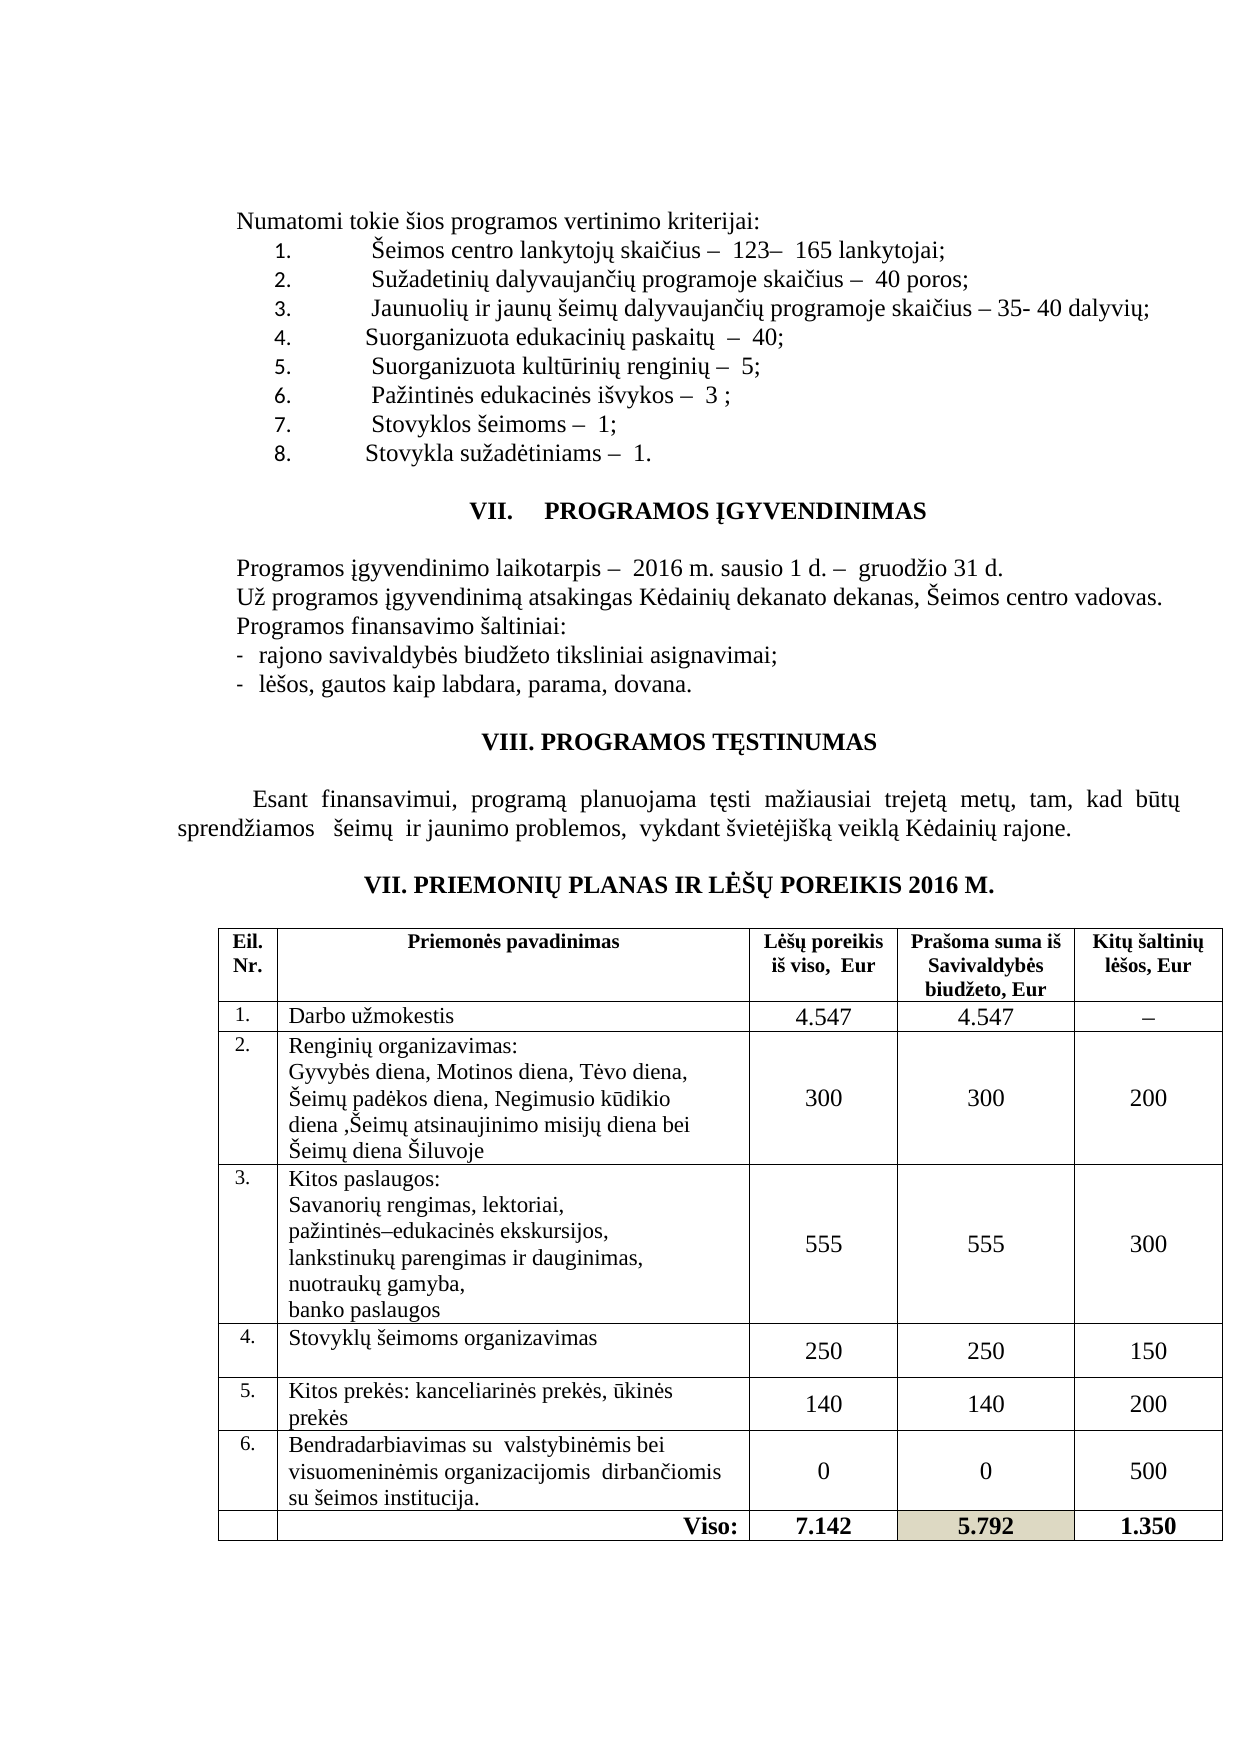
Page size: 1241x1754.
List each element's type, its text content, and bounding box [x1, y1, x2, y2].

table_cell Kitos prekės: kanceliarinės prekės, ūkinės prekės [278, 1378, 749, 1430]
table_cell 4.547 [750, 1002, 897, 1031]
table_cell 0 [750, 1431, 897, 1510]
table_cell Bendradarbiavimas su valstybinėmis bei visuomeninėmis organizacijomis dirbančiomis su šeimos institucija. [278, 1431, 749, 1510]
table_cell 1. [219, 1002, 277, 1031]
table_header Lėšų poreikis iš viso, Eur [750, 929, 897, 1001]
table_cell 150 [1075, 1324, 1222, 1377]
table_cell 200 [1075, 1378, 1222, 1430]
table_cell Viso: [278, 1511, 749, 1540]
table_cell 555 [898, 1165, 1074, 1323]
table_header Priemonės pavadinimas [278, 929, 749, 1001]
text 5. Suorganizuota kultūrinių renginių – 5; [215, 351, 1181, 380]
table_cell – [1075, 1002, 1222, 1031]
text VII. PROGRAMOS ĮGYVENDINIMAS [215, 496, 1181, 525]
table_cell 4. [219, 1324, 277, 1377]
table_cell [219, 1511, 277, 1540]
text 3. Jaunuolių ir jaunų šeimų dalyvaujančių programoje skaičius – 35- 40 dalyvių; [215, 293, 1181, 322]
table_header Eil. Nr. [219, 929, 277, 1001]
table_cell 300 [898, 1032, 1074, 1164]
text 6. Pažintinės edukacinės išvykos – 3 ; [215, 380, 1181, 409]
table_cell 3. [219, 1165, 277, 1323]
text Už programos įgyvendinimą atsakingas Kėdainių dekanato dekanas, Šeimos centro vadovas. [177, 582, 1181, 611]
table_cell 300 [1075, 1165, 1222, 1323]
table_cell 250 [898, 1324, 1074, 1377]
text VIII. PROGRAMOS TĘSTINUMAS [177, 727, 1181, 755]
table_header Prašoma suma iš Savivaldybės biudžeto, Eur [898, 929, 1074, 1001]
table_cell Renginių organizavimas: Gyvybės diena, Motinos diena, Tėvo diena, Šeimų padėkos diena, Negimusio kūdikio diena ,Šeimų atsinaujinimo misijų diena bei Šeimų diena Šiluvoje [278, 1032, 749, 1164]
table_cell 2. [219, 1032, 277, 1164]
text Programos įgyvendinimo laikotarpis – 2016 m. sausio 1 d. – gruodžio 31 d. [177, 553, 1181, 582]
table_header Kitų šaltinių lėšos, Eur [1075, 929, 1222, 1001]
text 4. Suorganizuota edukacinių paskaitų – 40; [215, 322, 1181, 351]
table_cell 140 [750, 1378, 897, 1430]
table_cell 200 [1075, 1032, 1222, 1164]
table_cell 300 [750, 1032, 897, 1164]
text Numatomi tokie šios programos vertinimo kriterijai: [177, 206, 1181, 235]
table_cell 250 [750, 1324, 897, 1377]
table_cell Darbo užmokestis [278, 1002, 749, 1031]
table_cell 1.350 [1075, 1511, 1222, 1540]
table_cell 7.142 [750, 1511, 897, 1540]
table_cell 0 [898, 1431, 1074, 1510]
text 1. Šeimos centro lankytojų skaičius – 123– 165 lankytojai; [215, 235, 1181, 264]
table_cell 5. [219, 1378, 277, 1430]
table_cell 5.792 [898, 1511, 1074, 1540]
text Esant finansavimui, programą planuojama tęsti mažiausiai trejetą metų, tam, kad būtų sprendžiamos šeimų ir jaunimo problemos, vykdant švietėjišką veiklą Kėdainių rajone. [177, 784, 1181, 842]
table_cell 6. [219, 1431, 277, 1510]
table_cell 140 [898, 1378, 1074, 1430]
text 8. Stovykla sužadėtiniams – 1. [215, 438, 1181, 467]
text - rajono savivaldybės biudžeto tiksliniai asignavimai; [177, 640, 1181, 669]
table_cell 500 [1075, 1431, 1222, 1510]
text 7. Stovyklos šeimoms – 1; [215, 409, 1181, 438]
text - lėšos, gautos kaip labdara, parama, dovana. [177, 669, 1181, 698]
table_cell 4.547 [898, 1002, 1074, 1031]
table_cell 555 [750, 1165, 897, 1323]
table_cell Kitos paslaugos: Savanorių rengimas, lektoriai, pažintinės–edukacinės ekskursijos, lankstinukų parengimas ir dauginimas, nuotraukų gamyba, banko paslaugos [278, 1165, 749, 1323]
table_cell Stovyklų šeimoms organizavimas [278, 1324, 749, 1377]
text VII. PRIEMONIŲ PLANAS IR LĖŠŲ POREIKIS 2016 M. [177, 870, 1181, 899]
text 2. Sužadetinių dalyvaujančių programoje skaičius – 40 poros; [215, 264, 1181, 293]
text Programos finansavimo šaltiniai: [177, 611, 1181, 640]
